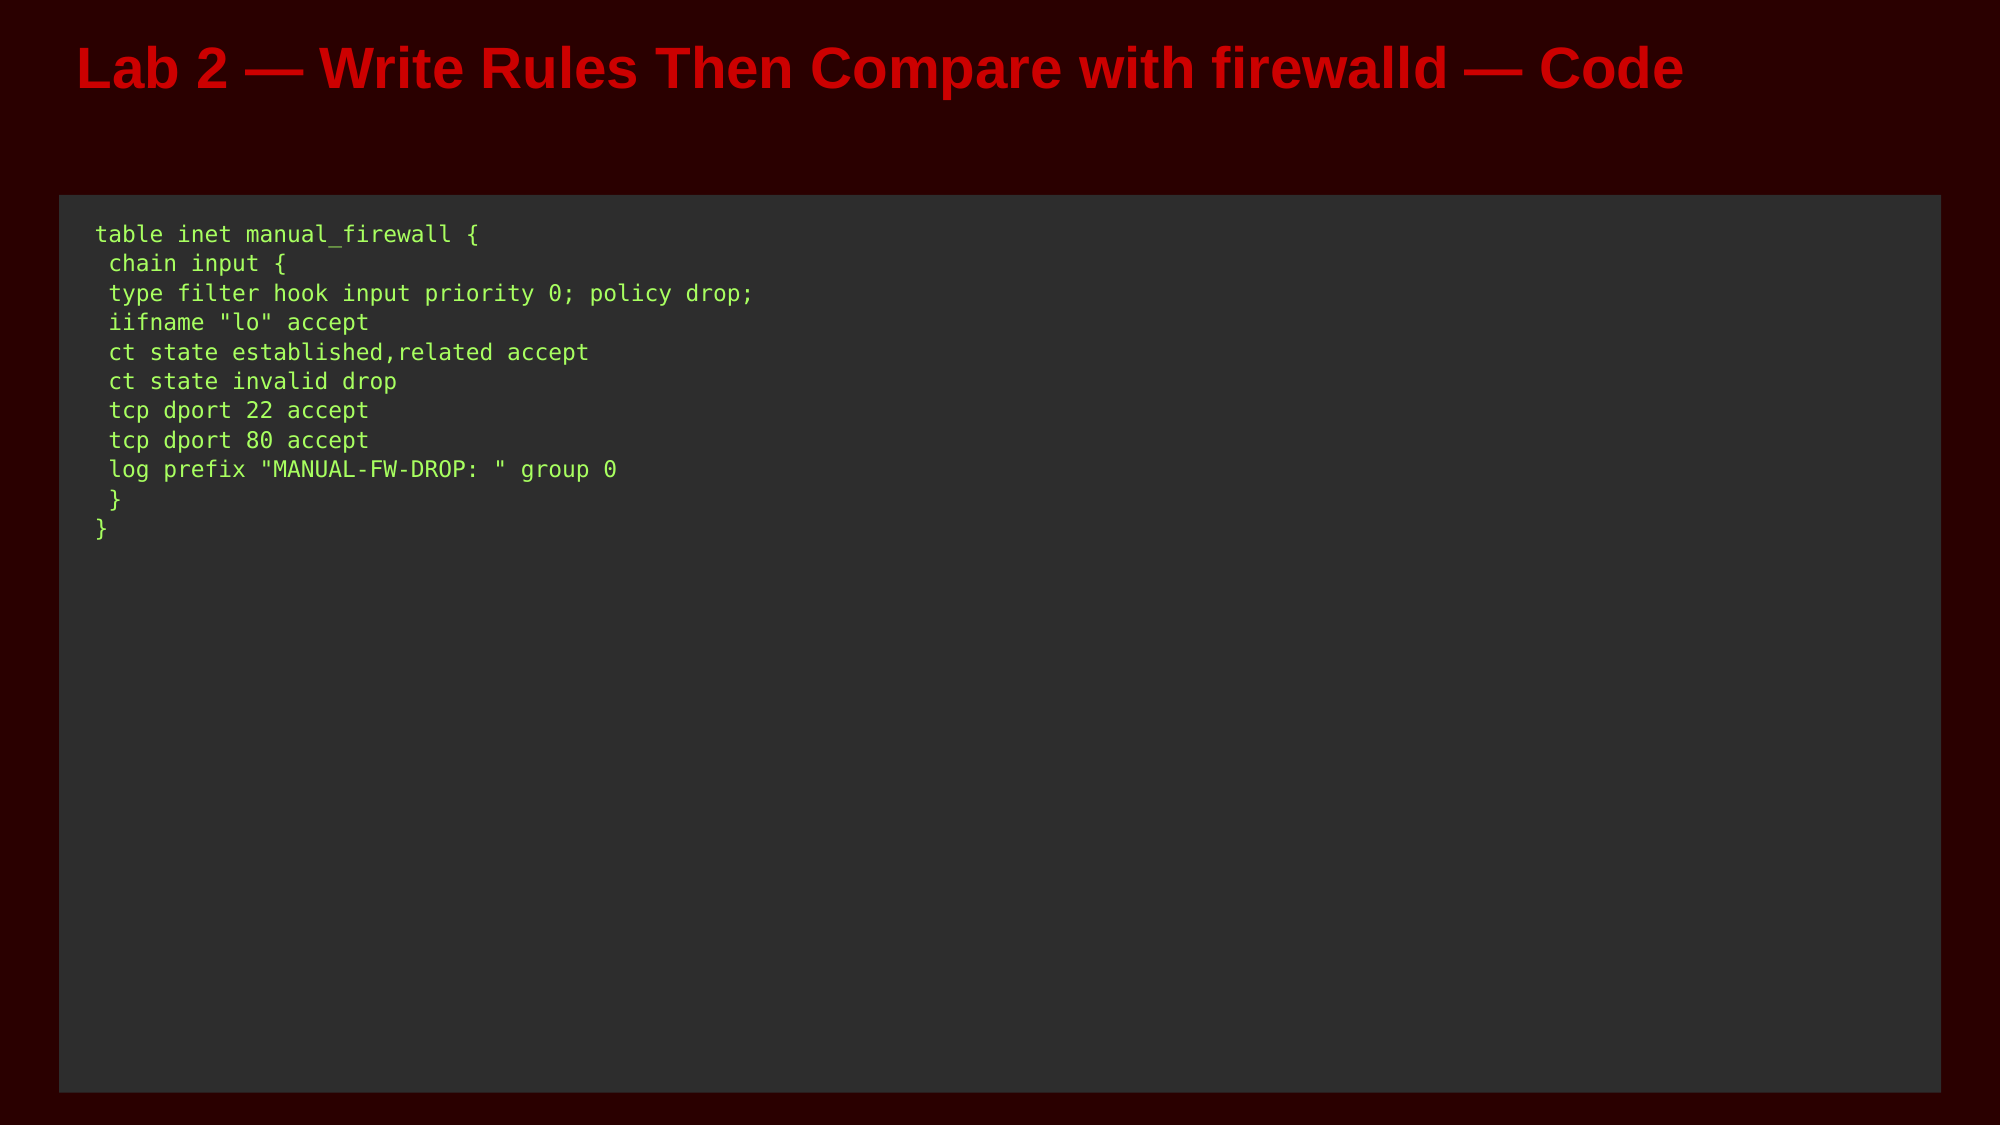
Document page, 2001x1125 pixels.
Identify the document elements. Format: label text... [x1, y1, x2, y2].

text_box Lab 2 — Write Rules Then Compare with firewalld — Code [59, 23, 1942, 178]
text_box table inet manual_firewall { chain input { type filter hook input priority 0; policy drop; iifname "lo" accept ct state established,related accept ct state invalid drop tcp dport 22 accept tcp dport 80 accept log prefix "MANUAL-FW-DROP: " group 0 } } [59, 194, 1942, 1093]
